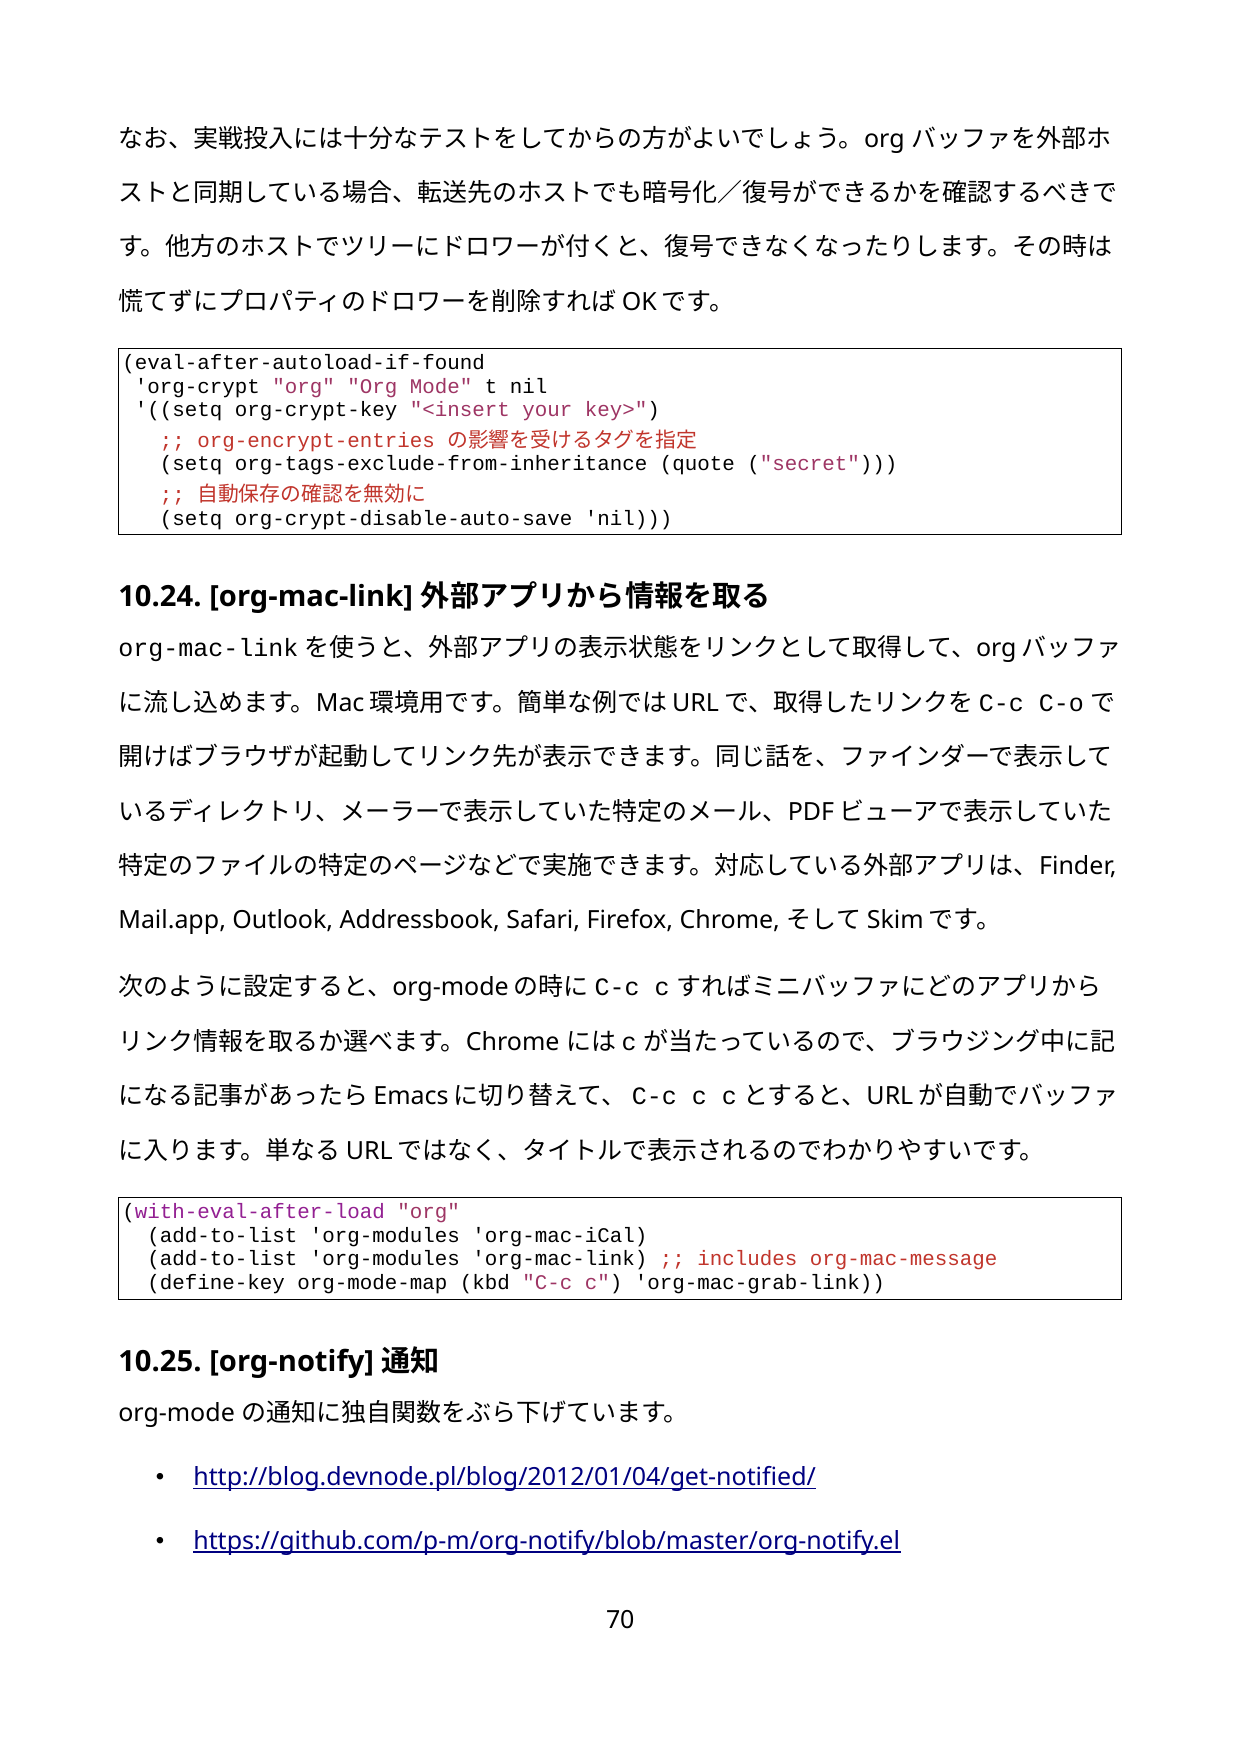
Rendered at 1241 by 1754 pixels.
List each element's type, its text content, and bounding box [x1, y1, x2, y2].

list https://github.com/p-m/org-notify/blob/master/org-notify.el [156, 1522, 1122, 1556]
text (eval-after-autoload-if-found [119, 349, 1121, 372]
text org-mac-link を使うと、外部アプリの表示状態をリンクとして取得して、orgバッファに流し込めます。Mac環境用です。簡単な例ではURLで、取得したリンクを C-c C-o で開けばブラウザが起動してリンク先が表示できます。同じ話を、ファインダーで表示しているディレクトリ、メーラーで表示していた特定のメール、PDFビューアで表示していた特定のファイルの特定のページなどで実施できます。対応している外部アプリは、Finder, Mail.app, Outlook, Addressbook, Safari, Firefox, Chrome, そして Skimです。 [118, 627, 1122, 936]
text org-mode の通知に独自関数をぶら下げています。 [118, 1392, 1122, 1428]
text 次のように設定すると、org-modeの時に C-c c すればミニバッファにどのアプリからリンク情報を取るか選べます。Chrome には c が当たっているので、ブラウジング中に記になる記事があったらEmacsに切り替えて、 C-c c c とすると、URLが自動でバッファに入ります。単なるURLではなく、タイトルで表示されるのでわかりやすいです。 [118, 967, 1122, 1167]
text 'org-crypt "org" "Org Mode" t nil [119, 372, 1121, 395]
text (with-eval-after-load "org" [119, 1198, 1121, 1221]
text (add-to-list 'org-modules 'org-mac-link) ;; includes org-mac-message [119, 1244, 1121, 1268]
text なお、実戦投入には十分なテストをしてからの方がよいでしょう。org バッファを外部ホストと同期している場合、転送先のホストでも暗号化／復号ができるかを確認するべきです。他方のホストでツリーにドロワーが付くと、復号できなくなったりします。その時は慌てずにプロパティのドロワーを削除すればOKです。 [118, 118, 1122, 317]
text ;; org-encrypt-entries の影響を受けるタグを指定 [119, 419, 1121, 449]
text '((setq org-crypt-key "<insert your key>") [119, 395, 1121, 419]
text (setq org-tags-exclude-from-inheritance (quote ("secret"))) [119, 449, 1121, 473]
text ;; 自動保存の確認を無効に [119, 473, 1121, 503]
text (define-key org-mode-map (kbd "C-c c") 'org-mac-grab-link)) [119, 1268, 1121, 1299]
subtitle [org-mac-link] 外部アプリから情報を取る [118, 572, 1122, 615]
text (add-to-list 'org-modules 'org-mac-iCal) [119, 1221, 1121, 1244]
text (setq org-crypt-disable-auto-save 'nil))) [119, 503, 1121, 534]
list http://blog.devnode.pl/blog/2012/01/04/get-notified/ [156, 1459, 1122, 1493]
subtitle [org-notify] 通知 [118, 1337, 1122, 1379]
